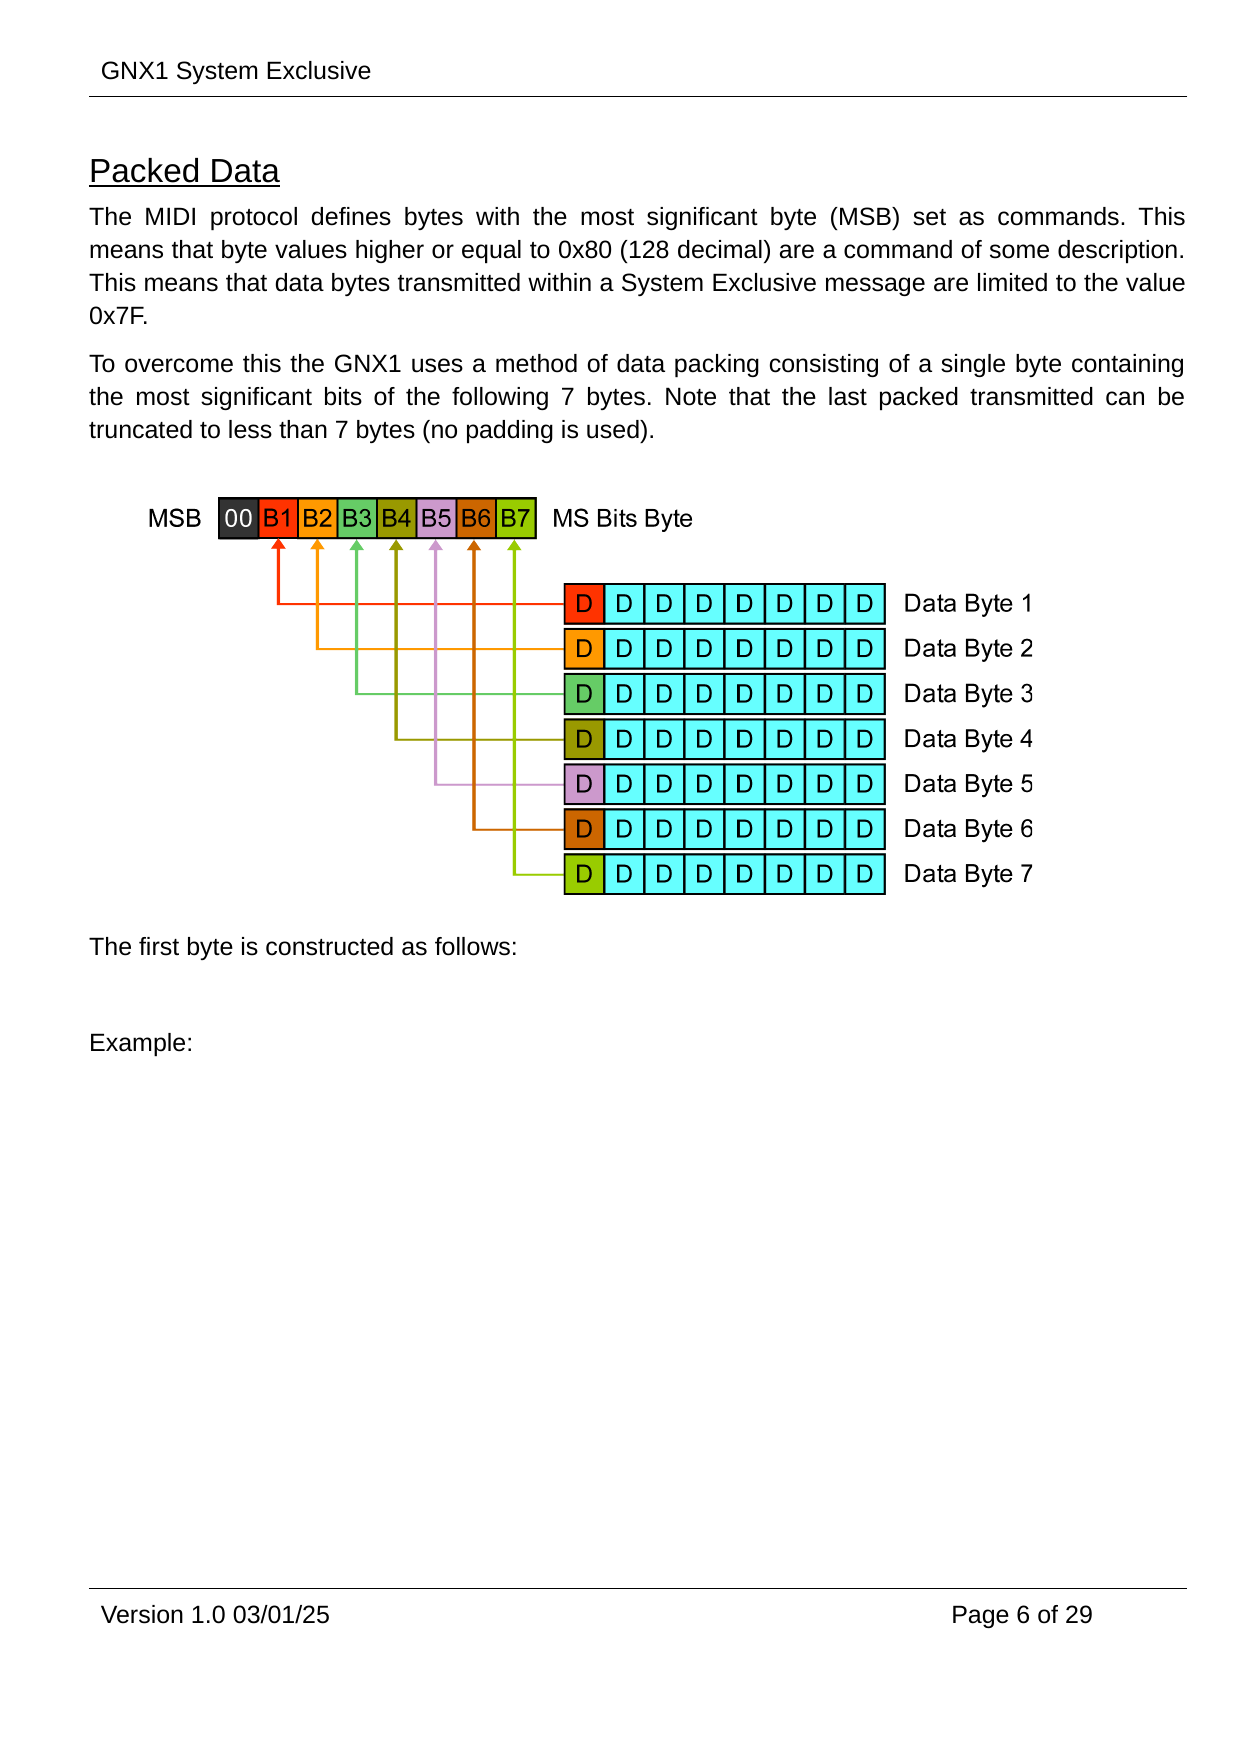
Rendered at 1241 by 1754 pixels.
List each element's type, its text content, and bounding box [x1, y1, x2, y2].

text The first byte is constructed as follows: [89, 930, 1187, 961]
subtitle Packed Data [89, 151, 1187, 190]
picture [149, 497, 1033, 895]
text The MIDI protocol defines bytes with the most significant byte (MSB) set as commands. This means that byte values higher or equal to 0x80 (128 decimal) are a command of some description. This means that data bytes transmitted within a System Exclusive message are limited to the value 0x7F. [89, 202, 1187, 330]
text To overcome this the GNX1 uses a method of data packing consisting of a single byte containing the most significant bits of the following 7 bytes. Note that the last packed transmitted can be truncated to less than 7 bytes (no padding is used). [89, 349, 1187, 444]
text Example: [89, 1027, 1187, 1056]
